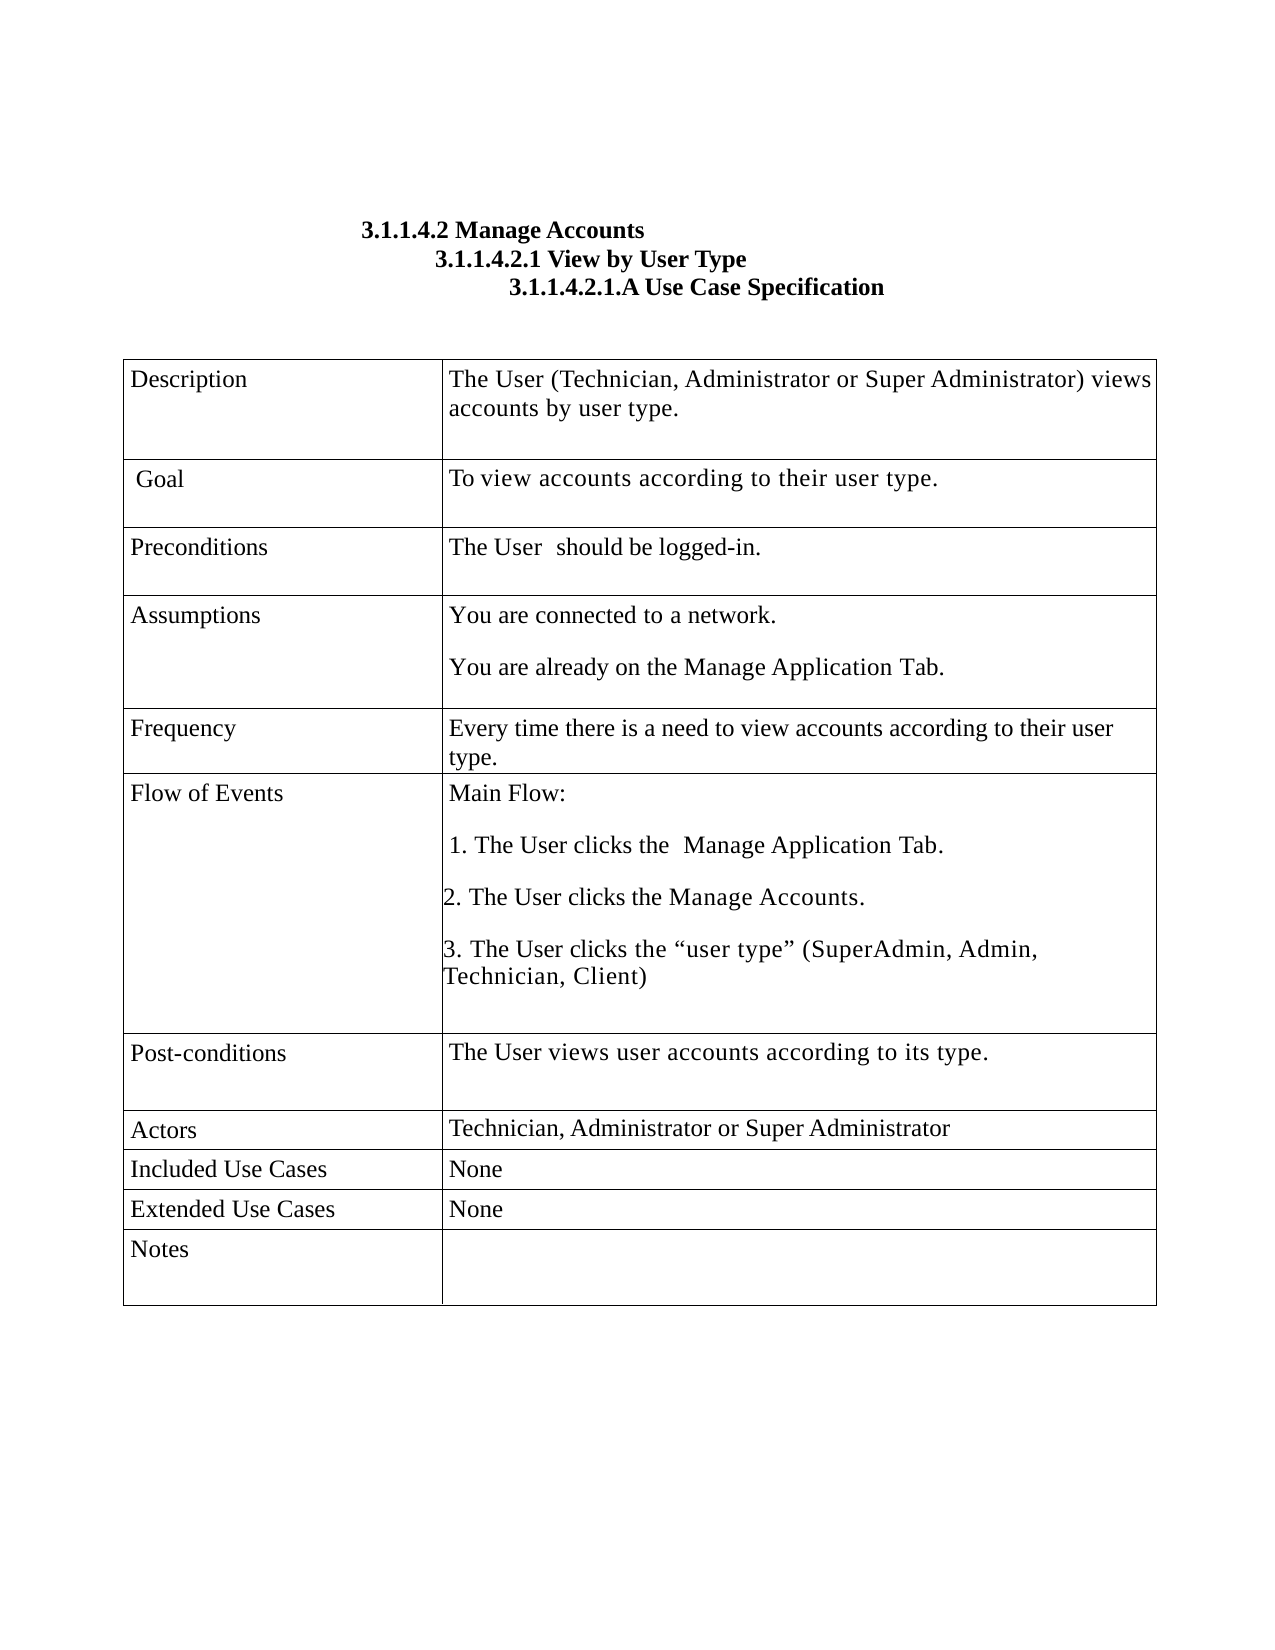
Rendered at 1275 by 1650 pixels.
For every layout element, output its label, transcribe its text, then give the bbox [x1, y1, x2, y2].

table_cell Preconditions [124, 528, 442, 594]
table_header Description [124, 360, 442, 459]
table_cell Flow of Events [124, 774, 442, 1032]
text 3.1.1.4.2 Manage Accounts [139, 215, 1135, 244]
table_cell The User views user accounts according to its type. [443, 1034, 1156, 1110]
table_cell The User should be logged-in. [443, 528, 1156, 594]
table_cell Post-conditions [124, 1034, 442, 1110]
table_cell You are connected to a network. You are already on the Manage Application Tab. [443, 596, 1156, 708]
table_cell Main Flow: 1. The User clicks the Manage Application Tab. 2. The User clicks the Manage Accounts. 3. The User clicks the “user type” (SuperAdmin, Admin, Technician, Client) [443, 774, 1156, 1032]
table_cell Notes [124, 1230, 442, 1304]
table_cell Goal Goal [124, 460, 442, 527]
table_cell Every time there is a need to view accounts according to their user type. [443, 709, 1156, 772]
table_cell Extended Use Cases [124, 1190, 442, 1228]
table_cell [443, 1230, 1156, 1304]
table_cell Technician, Administrator or Super Administrator [443, 1111, 1156, 1149]
table_cell Assumptions [124, 596, 442, 708]
text 3.1.1.4.2.1.A Use Case Specification [139, 272, 1135, 301]
table_header The User (Technician, Administrator or Super Administrator) views accounts by user type. [443, 360, 1156, 459]
table_cell To view accounts according to their user type. [443, 460, 1156, 527]
table_cell Included Use Cases [124, 1150, 442, 1189]
table_cell None [443, 1190, 1156, 1228]
text 3.1.1.4.2.1 View by User Type [139, 244, 1135, 272]
table_cell Actors [124, 1111, 442, 1149]
table_cell None [443, 1150, 1156, 1189]
table_cell Frequency [124, 709, 442, 772]
